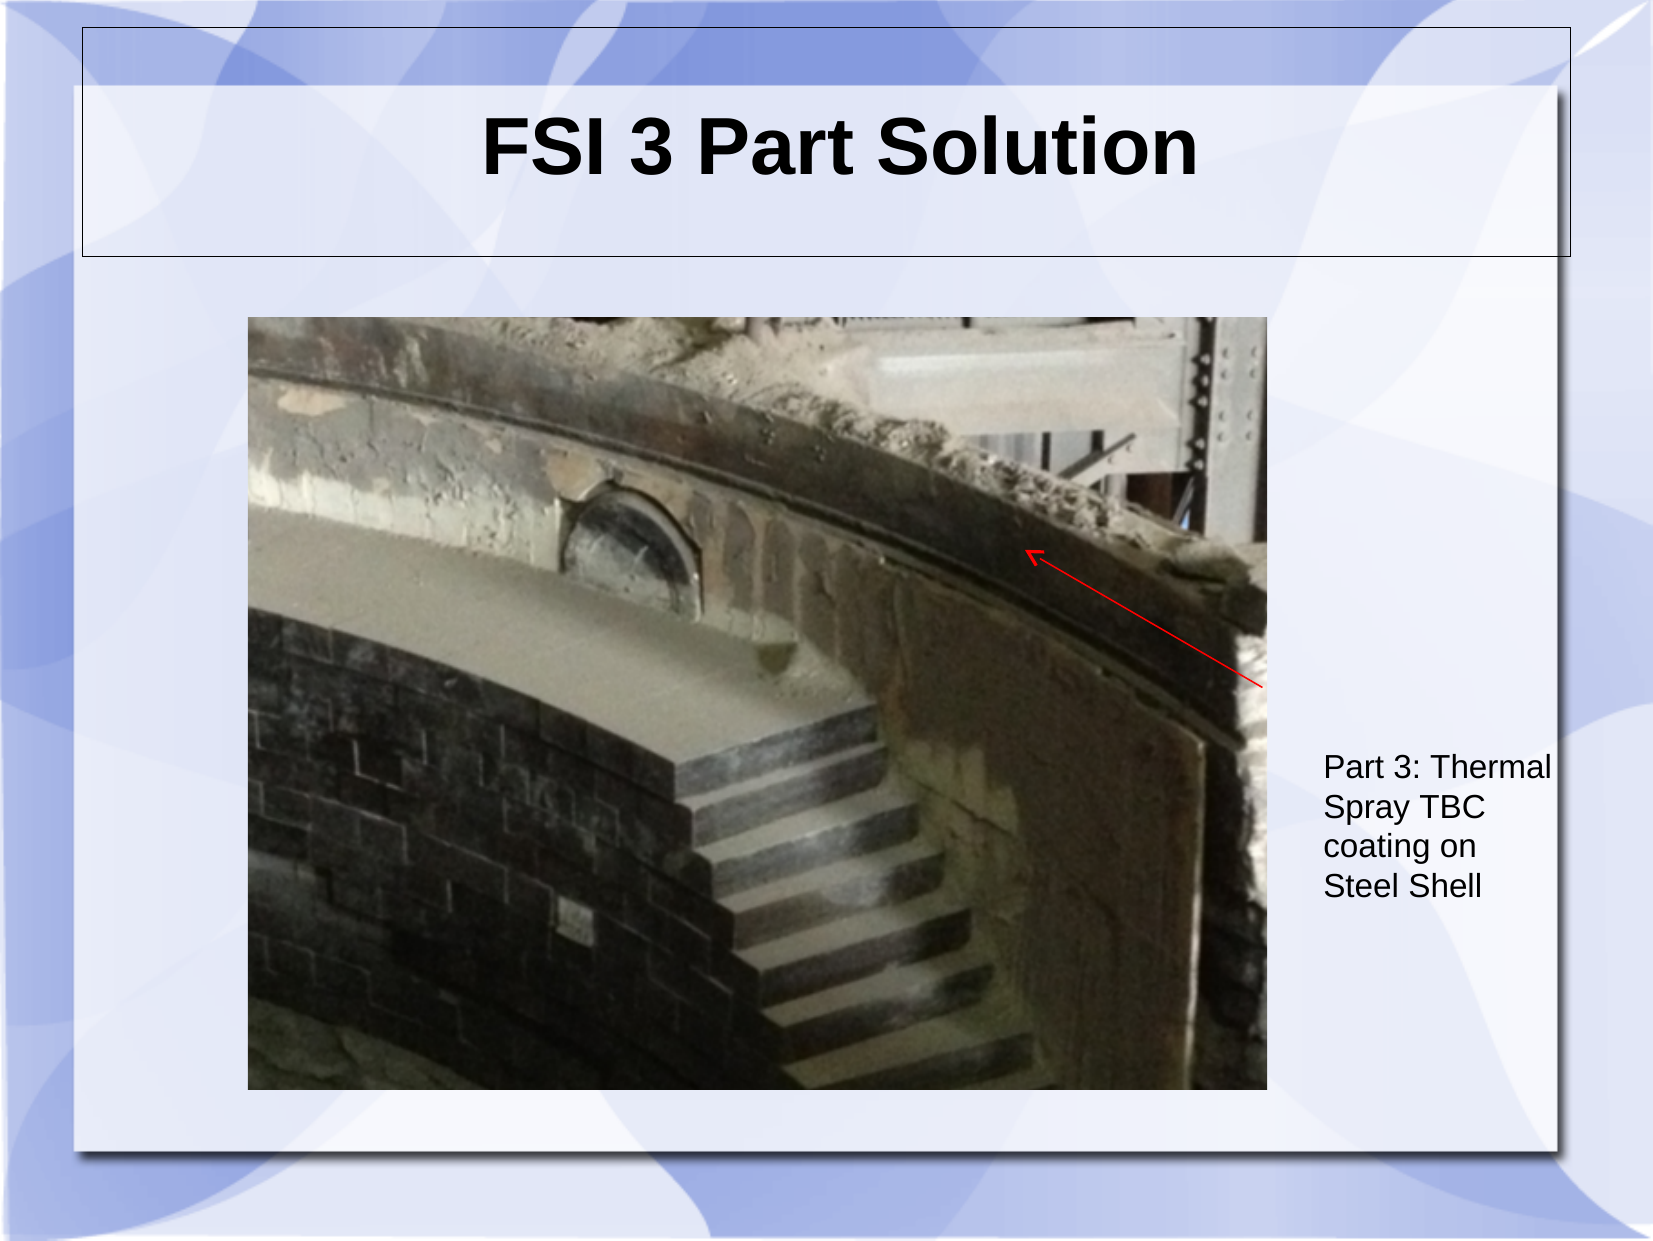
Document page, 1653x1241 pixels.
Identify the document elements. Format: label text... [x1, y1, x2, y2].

text_box Part 3: Thermal Spray TBC coating on Steel Shell [1308, 760, 1571, 908]
title FSI 3 Part Solution [82, 27, 1571, 257]
picture [0, 0, 1653, 1241]
